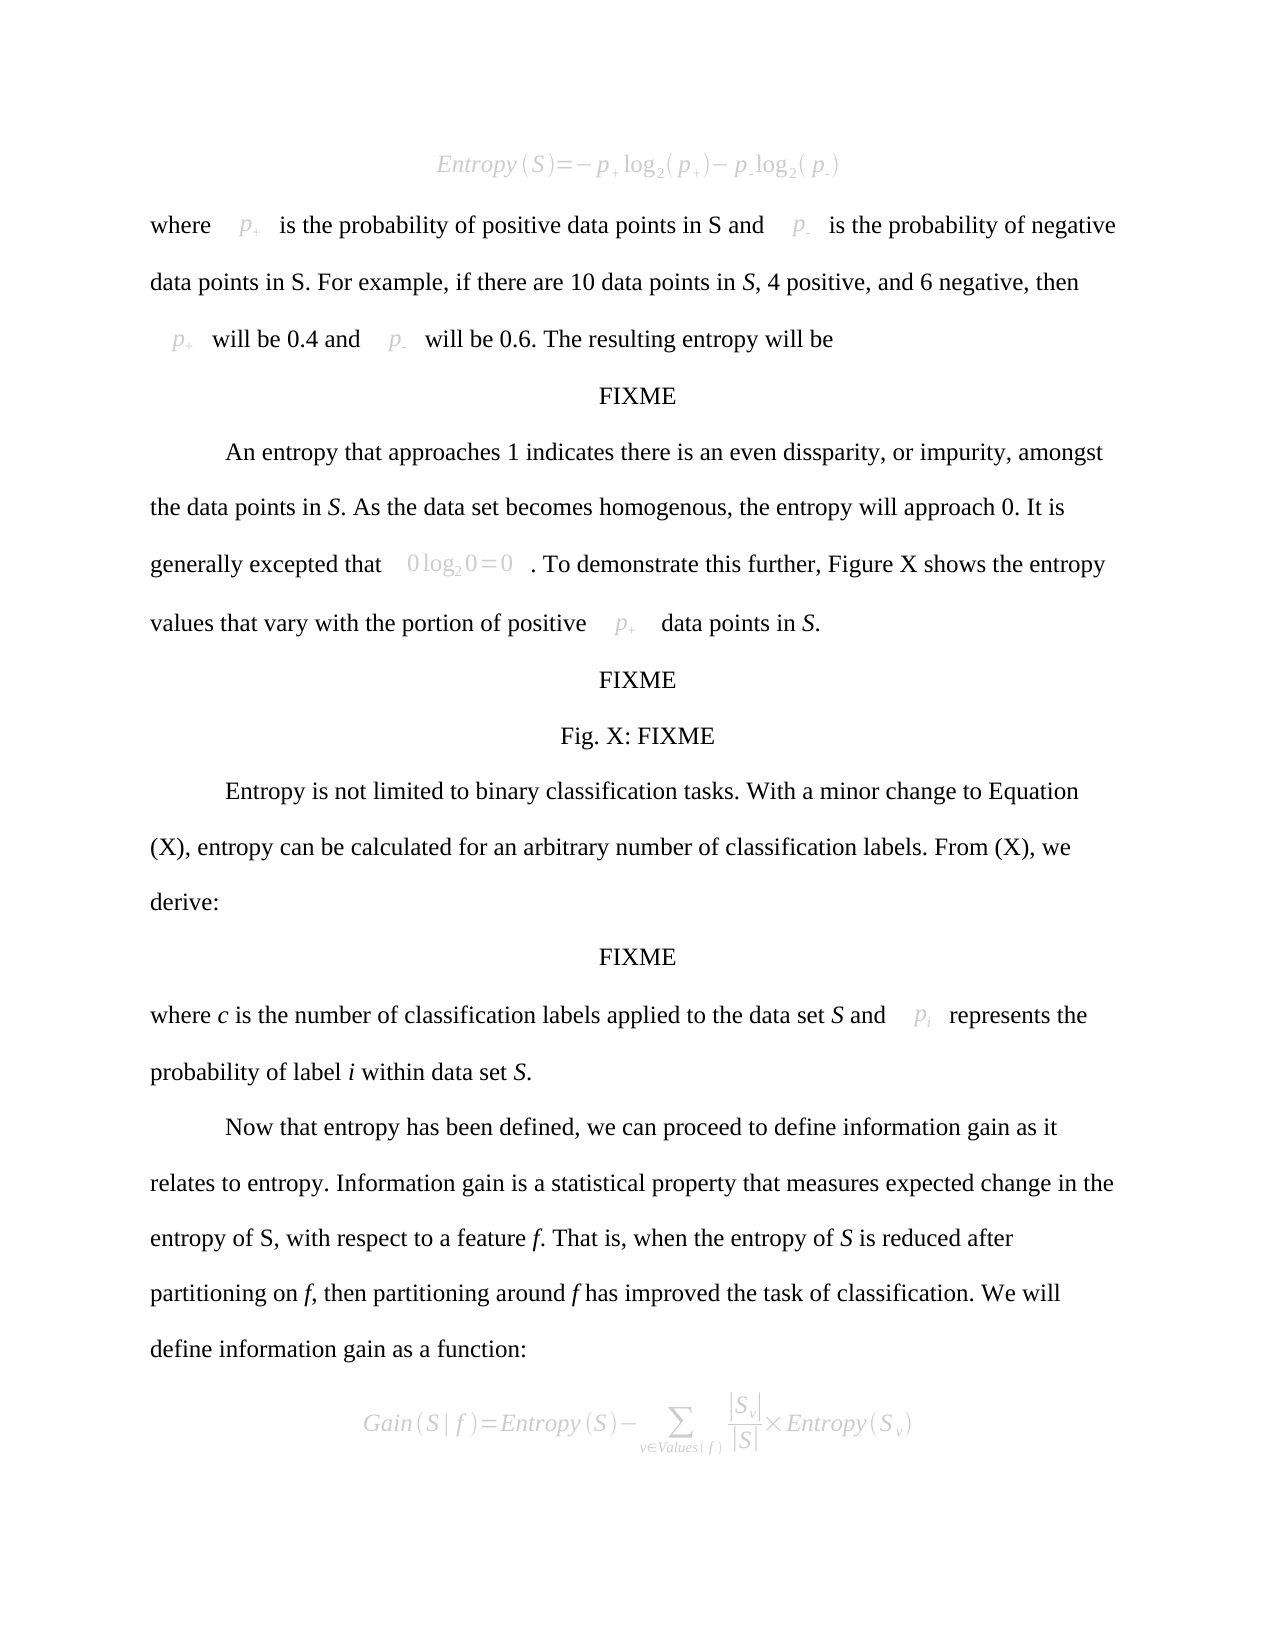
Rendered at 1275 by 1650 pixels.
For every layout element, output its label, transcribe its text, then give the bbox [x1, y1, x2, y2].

text FIXME [150, 382, 1125, 410]
text FIXME [150, 943, 1125, 971]
text Fig. X: FIXME [150, 722, 1125, 749]
text An entropy that approaches 1 indicates there is an even dissparity, or impurity, amongst the data points in S. As the data set becomes homogenous, the entropy will approach 0. It is generally excepted that . To demonstrate this further, Figure X shows the entropy values that vary with the portion of positive data points in S. [150, 438, 1125, 639]
text Entropy is not limited to binary classification tasks. With a minor change to Equation (X), entropy can be calculated for an arbitrary number of classification labels. From (X), we derive: [150, 777, 1125, 916]
text where is the probability of positive data points in S and is the probability of negative data points in S. For example, if there are 10 data points in S, 4 positive, and 6 negative, then will be 0.4 and will be 0.6. The resulting entropy will be [150, 209, 1125, 354]
text where c is the number of classification labels applied to the data set S and represents the probability of label i within data set S. [150, 999, 1125, 1086]
text Now that entropy has been defined, we can proceed to define information gain as it relates to entropy. Information gain is a statistical property that measures expected change in the entropy of S, with respect to a feature f. That is, when the entropy of S is reduced after partitioning on f, then partitioning around f has improved the task of classification. We will define information gain as a function: [150, 1113, 1125, 1363]
text FIXME [150, 666, 1125, 694]
